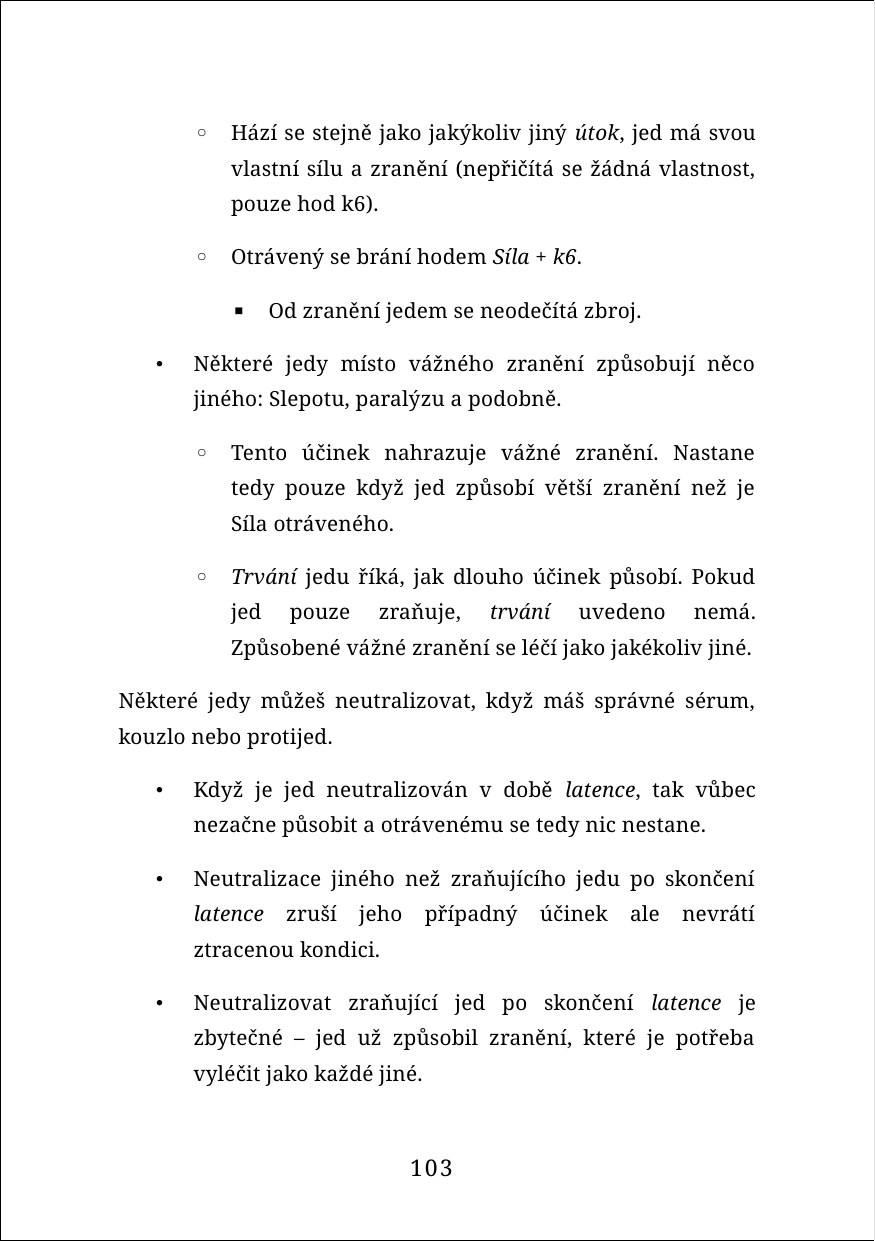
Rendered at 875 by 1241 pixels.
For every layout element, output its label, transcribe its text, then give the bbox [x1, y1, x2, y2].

list Od zranění jedem se neodečítá zbroj. [231, 296, 756, 324]
list Trvání jedu říká, jak dlouho účinek působí. Pokud jed pouze zraňuje, trvání uvedeno nemá. Způsobené vážné zranění se léčí jako jakékoliv jiné. [193, 562, 756, 661]
list Neutralizovat zraňující jed po skončení latence je zbytečné – jed už způsobil zranění, které je potřeba vyléčit jako každé jiné. [156, 988, 756, 1087]
list Otrávený se brání hodem Síla + k6. [193, 242, 756, 271]
list Neutralizace jiného než zraňujícího jedu po skončení latence zruší jeho případný účinek ale nevrátí ztracenou kondici. [156, 864, 756, 963]
list Když je jed neutralizován v době latence, tak vůbec nezačne působit a otrávenému se tedy nic nestane. [156, 775, 756, 839]
text Některé jedy můžeš neutralizovat, když máš správné sérum, kouzlo nebo protijed. [118, 686, 756, 750]
list Tento účinek nahrazuje vážné zranění. Nastane tedy pouze když jed způsobí větší zranění než je Síla otráveného. [193, 438, 756, 537]
list Hází se stejně jako jakýkoliv jiný útok, jed má svou vlastní sílu a zranění (nepřičítá se žádná vlastnost, pouze hod k6). [193, 118, 756, 218]
list Některé jedy místo vážného zranění způsobují něco jiného: Slepotu, paralýzu a podobně. [156, 349, 756, 413]
